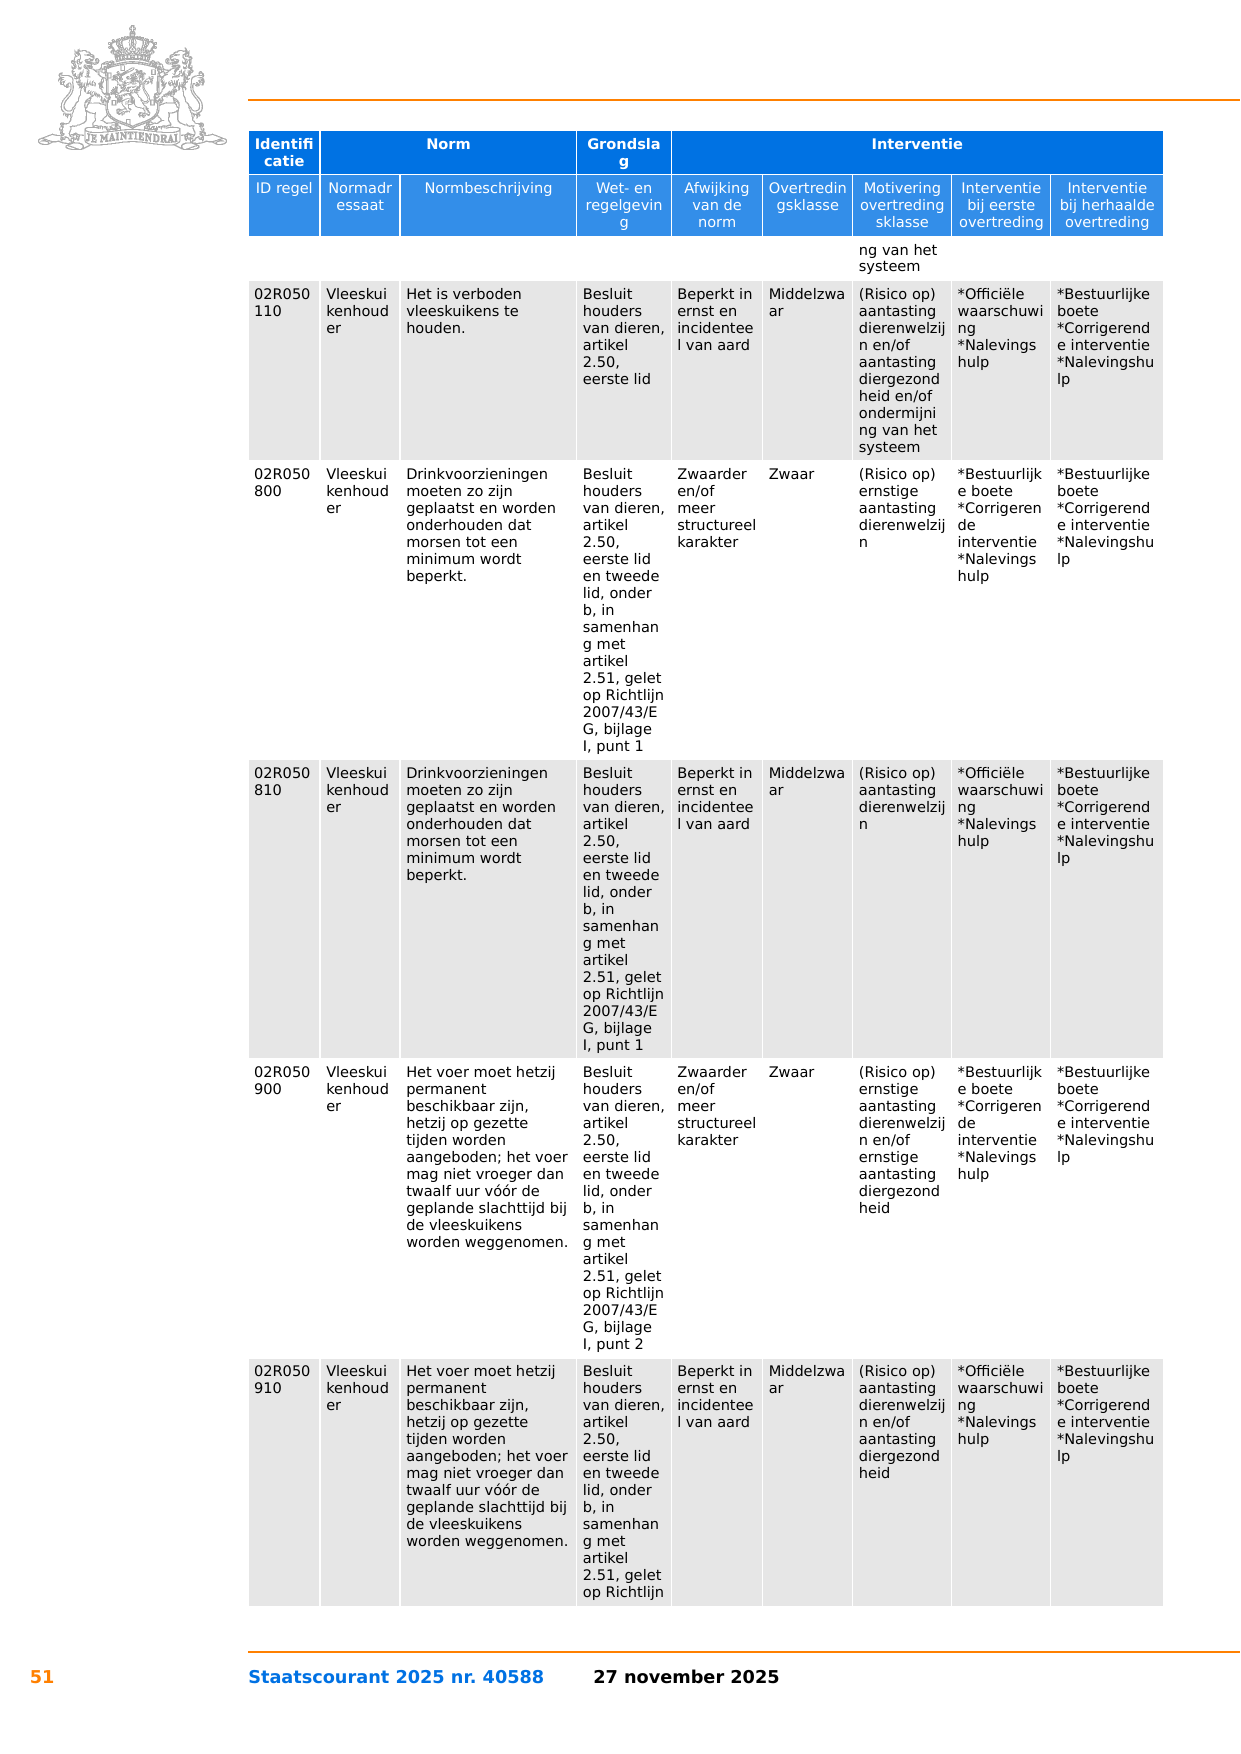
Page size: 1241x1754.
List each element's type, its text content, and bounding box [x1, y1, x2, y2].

table_cell *Officiële waarschuwing *Nalevingshulp [952, 760, 1050, 1058]
table_cell Interventie bij eerste overtreding [952, 175, 1050, 236]
table_header Interventie [672, 131, 1163, 174]
table_cell Drinkvoorzieningen moeten zo zijn geplaatst en worden onderhouden dat morsen tot een minimum wordt beperkt. [401, 461, 576, 759]
table_cell Beperkt in ernst en incidenteel van aard [672, 760, 762, 1058]
table_cell *Bestuurlijke boete *Corrigerende interventie *Nalevingshulp [1051, 760, 1163, 1058]
table_cell 02R050910 [249, 1359, 319, 1606]
table_cell 02R050110 [249, 281, 319, 460]
table_cell Besluit houders van dieren, artikel 2.50, eerste lid en tweede lid, onder b, in samenhang met artikel 2.51, gelet op Richtlijn 2007/43/EG, bijlage I, punt 2 [577, 1059, 671, 1357]
table_cell [672, 237, 762, 280]
table_cell Vleeskuikenhouder [321, 1059, 399, 1357]
table_cell Het voer moet hetzij permanent beschikbaar zijn, hetzij op gezette tijden worden aangeboden; het voer mag niet vroeger dan twaalf uur vóór de geplande slachttijd bij de vleeskuikens worden weggenomen. [401, 1359, 576, 1606]
table_cell Besluit houders van dieren, artikel 2.50, eerste lid en tweede lid, onder b, in samenhang met artikel 2.51, gelet op Richtlijn 2007/43/EG, bijlage I, punt 1 [577, 760, 671, 1058]
table_cell [321, 237, 399, 280]
table_cell Normadressaat [321, 175, 399, 236]
table_cell Overtredingsklasse [763, 175, 852, 236]
table_cell Vleeskuikenhouder [321, 281, 399, 460]
table_cell (Risico op) ernstige aantasting dierenwelzijn [853, 461, 951, 759]
table_cell Middelzwaar [763, 760, 852, 1058]
table_cell *Bestuurlijke boete *Corrigerende interventie *Nalevingshulp [1051, 1059, 1163, 1357]
table_cell *Officiële waarschuwing *Nalevingshulp [952, 281, 1050, 460]
table_cell (Risico op) aantasting dierenwelzijn [853, 760, 951, 1058]
table_cell [763, 237, 852, 280]
table_cell (Risico op) aantasting dierenwelzijn en/of aantasting diergezondheid [853, 1359, 951, 1606]
table_cell ng van het systeem [853, 237, 951, 280]
table_cell 02R050810 [249, 760, 319, 1058]
table_cell Zwaar [763, 1059, 852, 1357]
table_cell 02R050800 [249, 461, 319, 759]
table_cell [401, 237, 576, 280]
table_cell (Risico op) aantasting dierenwelzijn en/of aantasting diergezondheid en/of ondermijning van het systeem [853, 281, 951, 460]
table_cell Interventie bij herhaalde overtreding [1051, 175, 1163, 236]
table_cell Beperkt in ernst en incidenteel van aard [672, 1359, 762, 1606]
table_cell Normbeschrijving [401, 175, 576, 236]
table_cell [577, 237, 671, 280]
table_cell (Risico op) ernstige aantasting dierenwelzijn en/of ernstige aantasting diergezondheid [853, 1059, 951, 1357]
table_cell Het is verboden vleeskuikens te houden. [401, 281, 576, 460]
table_cell 02R050900 [249, 1059, 319, 1357]
table_header Grondslag [577, 131, 671, 174]
table_cell Besluit houders van dieren, artikel 2.50, eerste lid en tweede lid, onder b, in samenhang met artikel 2.51, gelet op Richtlijn 2007/43/EG, bijlage I, punt 1 [577, 461, 671, 759]
table_cell *Bestuurlijke boete *Corrigerende interventie *Nalevingshulp [1051, 281, 1163, 460]
table_cell *Bestuurlijke boete *Corrigerende interventie *Nalevingshulp [1051, 461, 1163, 759]
table_cell Motivering overtredingsklasse [853, 175, 951, 236]
table_cell *Bestuurlijke boete *Corrigerende interventie *Nalevingshulp [952, 461, 1050, 759]
table_cell Middelzwaar [763, 281, 852, 460]
table_cell Afwijking van de norm [672, 175, 762, 236]
table_cell *Bestuurlijke boete *Corrigerende interventie *Nalevingshulp [1051, 1359, 1163, 1606]
table_cell Besluit houders van dieren, artikel 2.50, eerste lid [577, 281, 671, 460]
table_cell *Bestuurlijke boete *Corrigerende interventie *Nalevingshulp [952, 1059, 1050, 1357]
picture [38, 25, 227, 150]
table_cell Het voer moet hetzij permanent beschikbaar zijn, hetzij op gezette tijden worden aangeboden; het voer mag niet vroeger dan twaalf uur vóór de geplande slachttijd bij de vleeskuikens worden weggenomen. [401, 1059, 576, 1357]
table_header Norm [321, 131, 576, 174]
table_cell [249, 237, 319, 280]
table_cell Zwaarder en/of meer structureel karakter [672, 1059, 762, 1357]
table_cell Vleeskuikenhouder [321, 461, 399, 759]
table_cell Beperkt in ernst en incidenteel van aard [672, 281, 762, 460]
table_cell Zwaar [763, 461, 852, 759]
table_cell [1051, 237, 1163, 280]
table_cell Vleeskuikenhouder [321, 760, 399, 1058]
table_cell *Officiële waarschuwing *Nalevingshulp [952, 1359, 1050, 1606]
table_cell Wet- en regelgeving [577, 175, 671, 236]
table_cell Zwaarder en/of meer structureel karakter [672, 461, 762, 759]
table_header Identificatie [249, 131, 319, 174]
table_cell Vleeskuikenhouder [321, 1359, 399, 1606]
table_cell [952, 237, 1050, 280]
table_cell Drinkvoorzieningen moeten zo zijn geplaatst en worden onderhouden dat morsen tot een minimum wordt beperkt. [401, 760, 576, 1058]
table_cell Middelzwaar [763, 1359, 852, 1606]
table_cell ID regel [249, 175, 319, 236]
table_cell Besluit houders van dieren, artikel 2.50, eerste lid en tweede lid, onder b, in samenhang met artikel 2.51, gelet op Richtlijn [577, 1359, 671, 1606]
